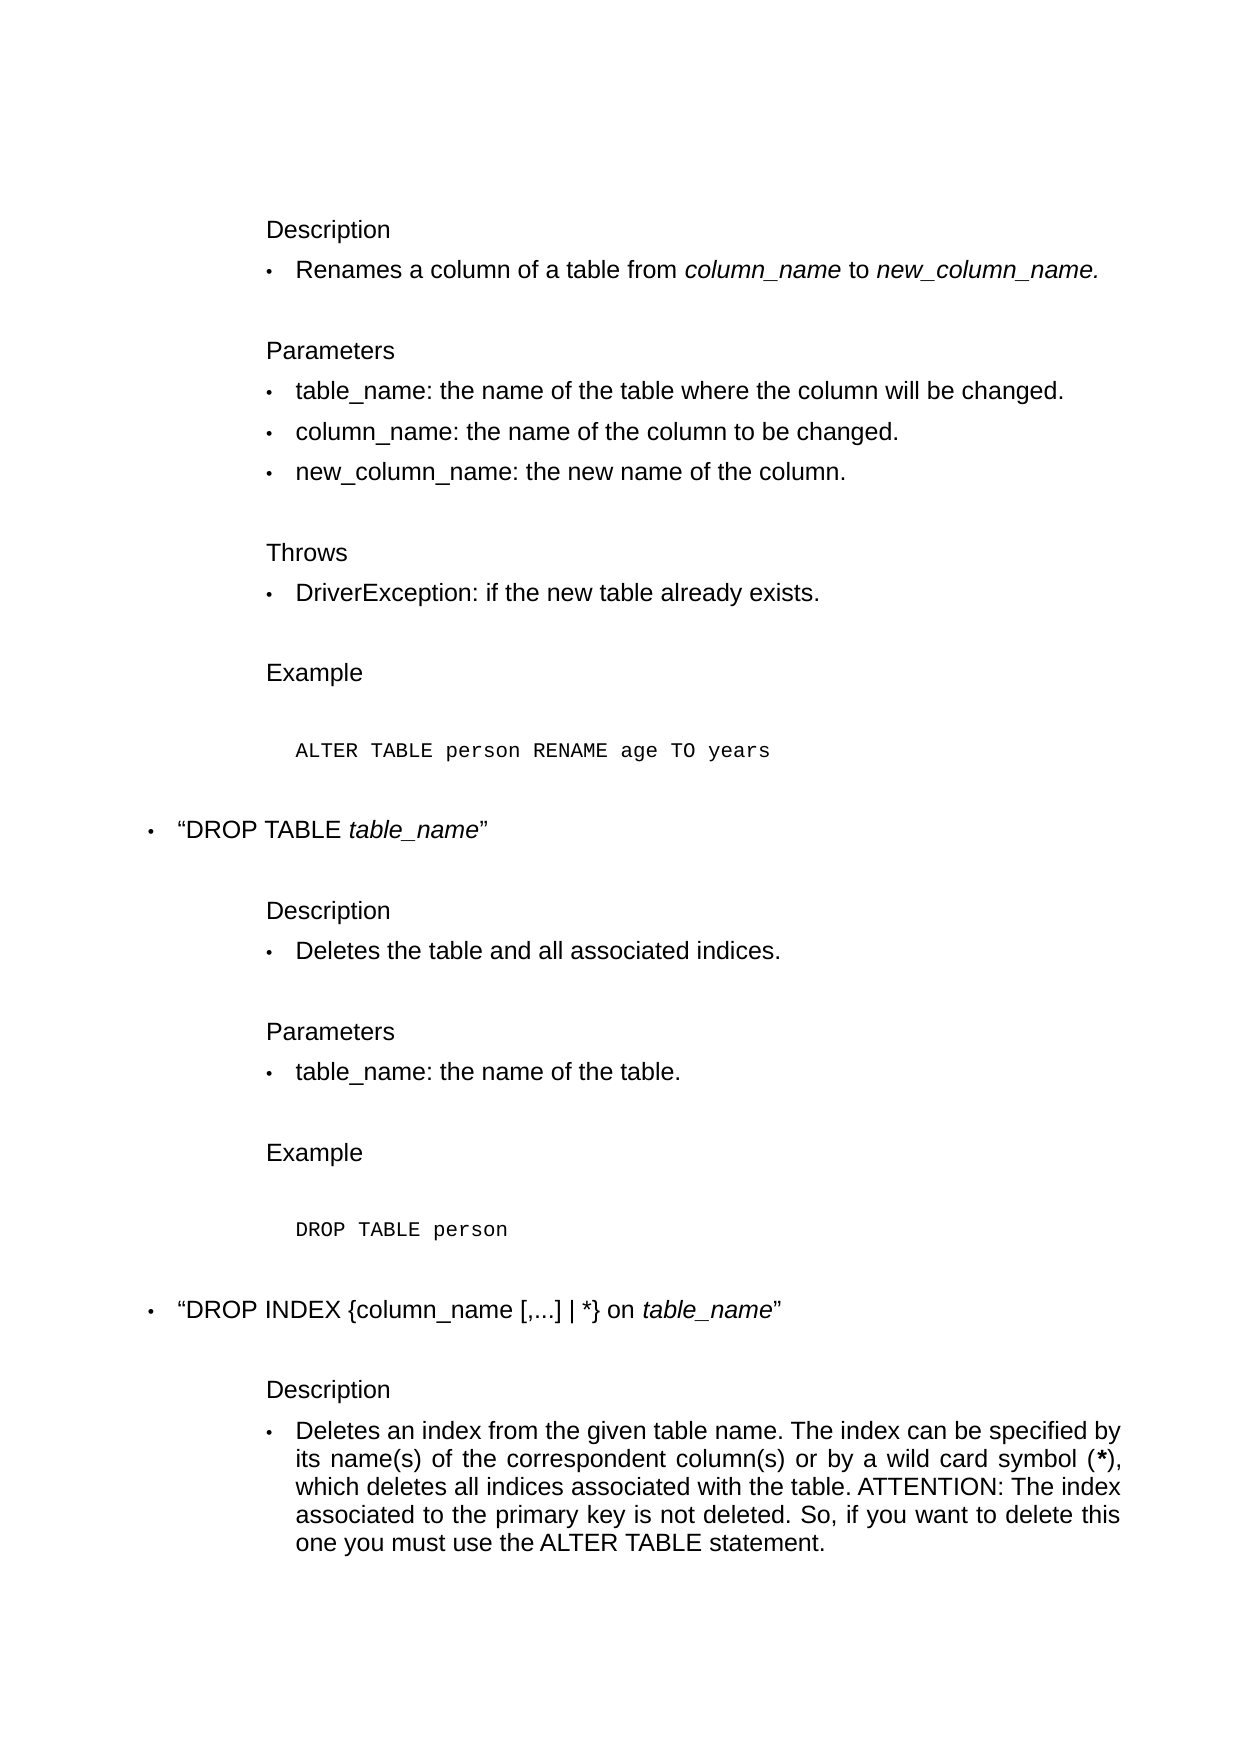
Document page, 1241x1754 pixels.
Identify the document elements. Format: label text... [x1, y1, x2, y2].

list Description [236, 216, 1122, 244]
list Renames a column of a table from column_name to new_column_name. [266, 256, 1122, 284]
list Example [236, 1139, 1122, 1167]
list Deletes the table and all associated indices. [266, 937, 1122, 965]
list Parameters [236, 1018, 1122, 1046]
list Description [236, 897, 1122, 925]
list “DROP TABLE table_name” [148, 816, 1122, 844]
list column_name: the name of the column to be changed. [266, 417, 1122, 445]
list “DROP INDEX {column_name [,...] | *} on table_name” [148, 1296, 1122, 1324]
list Example [236, 659, 1122, 687]
list Description [236, 1376, 1122, 1404]
list new_column_name: the new name of the column. [266, 458, 1122, 486]
list Deletes an index from the given table name. The index can be specified by its name(s) of the correspondent column(s) or by a wild card symbol (*), which deletes all indices associated with the table. ATTENTION: The index associated to the primary key is not deleted. So, if you want to delete this one you must use the ALTER TABLE statement. [266, 1417, 1122, 1556]
list table_name: the name of the table. [266, 1058, 1122, 1086]
list Parameters [236, 337, 1122, 365]
list table_name: the name of the table where the column will be changed. [266, 377, 1122, 405]
text Throws [118, 538, 1122, 566]
list DriverException: if the new table already exists. [266, 579, 1122, 607]
list DROP TABLE person [266, 1219, 1122, 1243]
list ALTER TABLE person RENAME age TO years [266, 740, 1122, 763]
